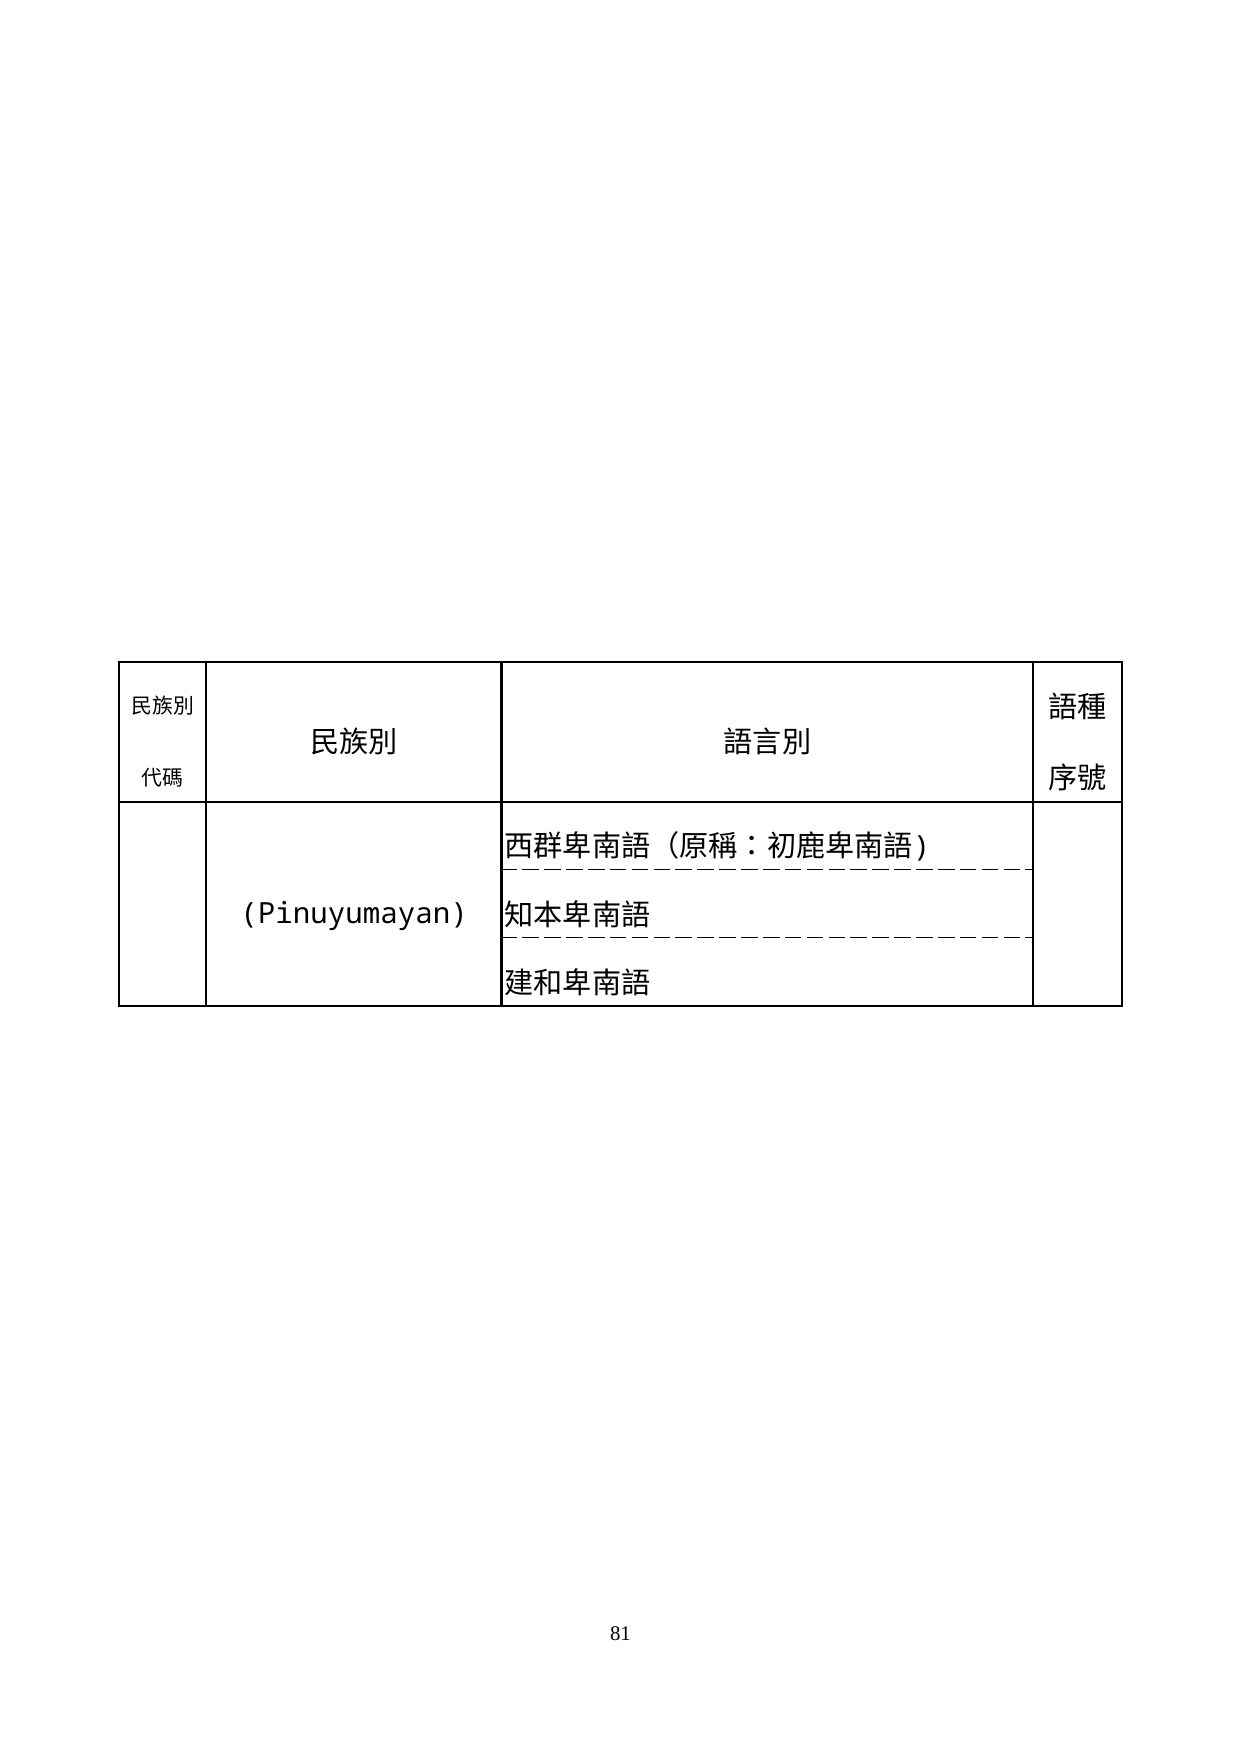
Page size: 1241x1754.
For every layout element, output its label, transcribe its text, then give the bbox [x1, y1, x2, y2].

table_cell [1034, 803, 1121, 1005]
table_cell (Pinuyumayan) [207, 803, 500, 1005]
table_cell 建和卑南語 [503, 937, 1032, 1005]
table_header 民族別 [207, 663, 500, 801]
table_header 語言別 [503, 663, 1032, 801]
table_cell 西群卑南語（原稱：初鹿卑南語) [503, 803, 1032, 869]
table_cell 知本卑南語 [503, 869, 1032, 937]
table_cell [120, 803, 205, 1005]
table_header 民族別代碼 [120, 663, 205, 801]
table_header 語種 序號 [1034, 663, 1121, 801]
